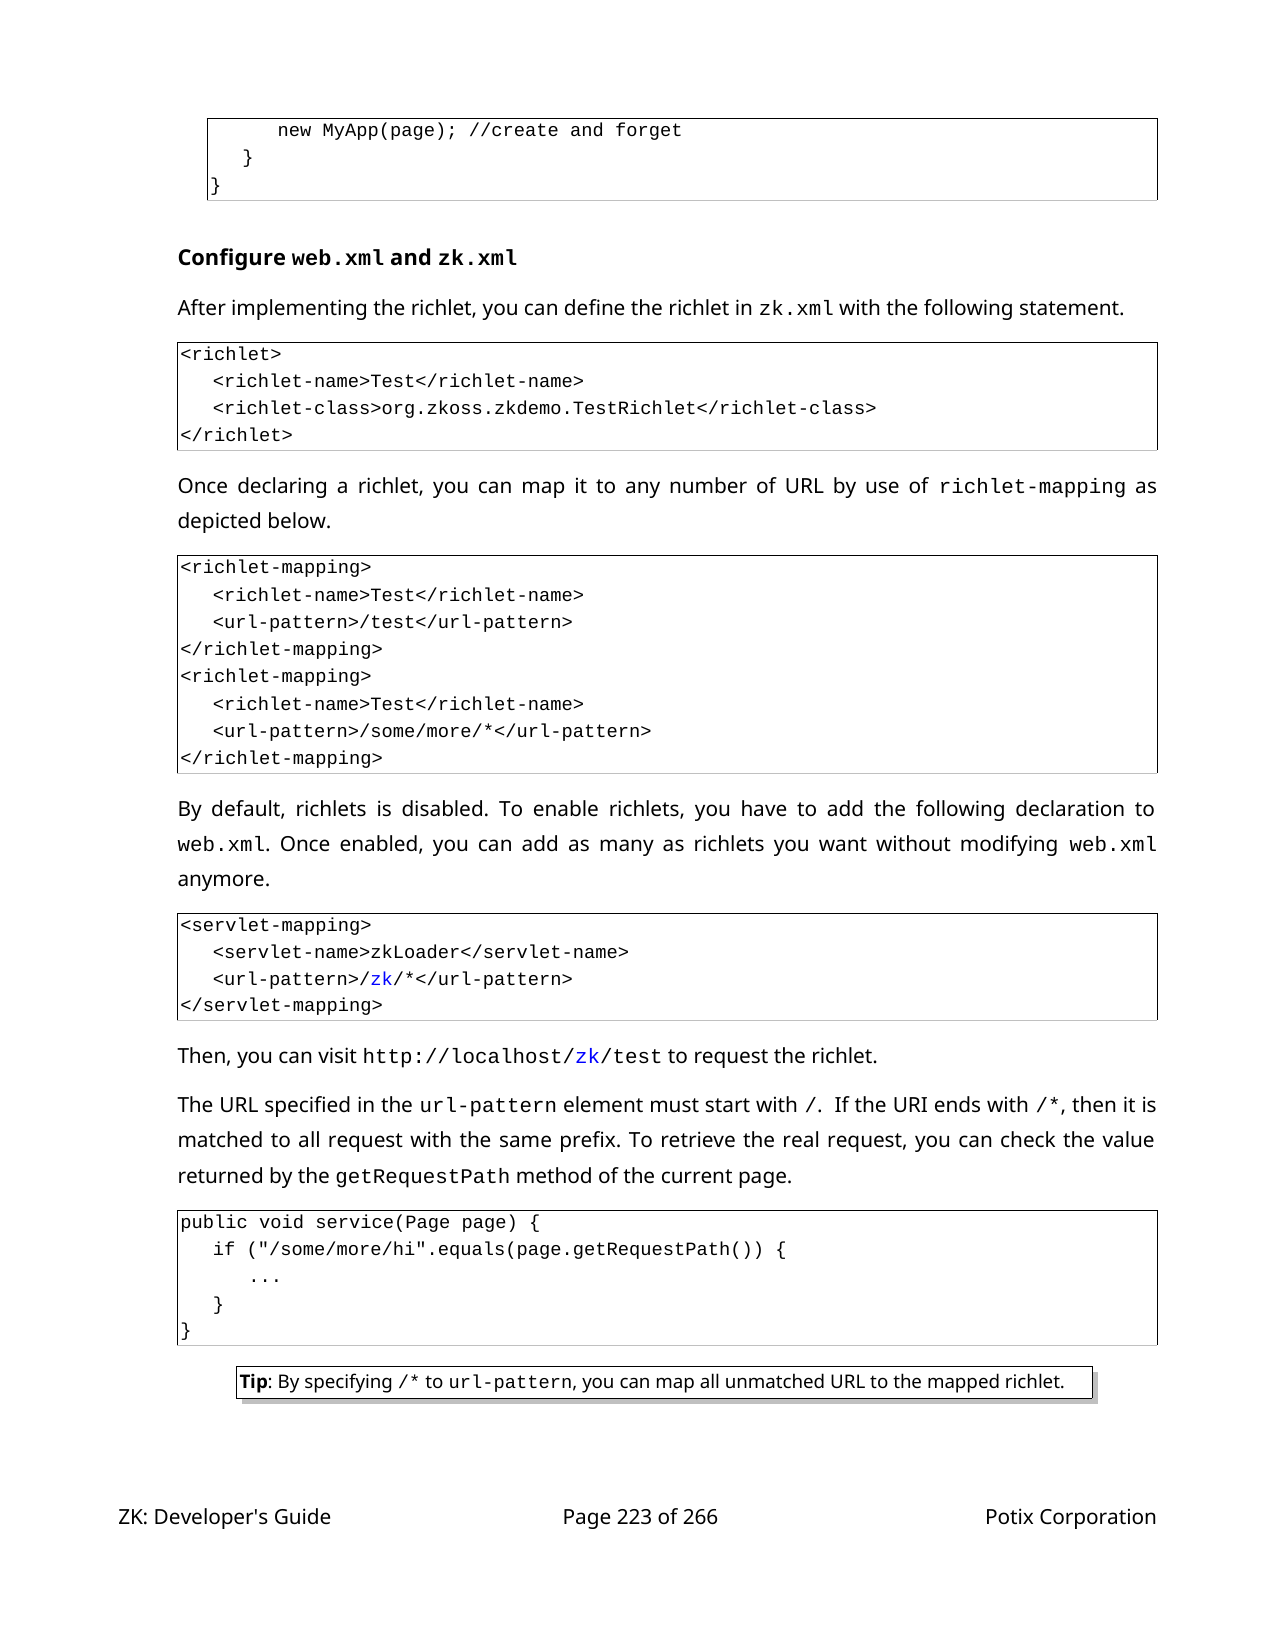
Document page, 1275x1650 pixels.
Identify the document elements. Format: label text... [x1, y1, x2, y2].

text <richlet-name>Test</richlet-name> <richlet-class>org.zkoss.zkdemo.TestRichlet</richlet-class> [178, 369, 1157, 420]
text } [208, 172, 1157, 200]
text <richlet-mapping> [178, 664, 1157, 688]
text public void service(Page page) { [178, 1211, 1157, 1234]
text } [208, 145, 1157, 169]
text <richlet-name>Test</richlet-name> [178, 691, 1157, 716]
text <richlet-name>Test</richlet-name> [178, 583, 1157, 607]
text </richlet-mapping> [178, 637, 1157, 661]
text new MyApp(page); //create and forget [208, 119, 1157, 142]
text <servlet-mapping> <servlet-name>zkLoader</servlet-name> <url-pattern>/zk/*</url-pattern> </servlet-mapping> [178, 914, 1157, 1020]
text Then, you can visit http://localhost/zk/test to request the richlet. [177, 1041, 1157, 1069]
text <richlet-mapping> [178, 556, 1157, 580]
text <url-pattern>/test</url-pattern> [178, 610, 1157, 634]
text ... [178, 1264, 1157, 1288]
text </richlet-mapping> [178, 746, 1157, 773]
text By default, richlets is disabled. To enable richlets, you have to add the following declaration to web.xml. Once enabled, you can add as many as richlets you want without modifying web.xml anymore. [177, 794, 1157, 893]
text After implementing the richlet, you can define the richlet in zk.xml with the following statement. [177, 293, 1157, 322]
text </richlet> [178, 423, 1157, 450]
text Once declaring a richlet, you can map it to any number of URL by use of richlet-mapping as depicted below. [177, 471, 1157, 535]
text } } [178, 1291, 1157, 1345]
text Tip: By specifying /* to url-pattern, you can map all unmatched URL to the mapped richlet. [237, 1367, 1092, 1398]
text if ("/some/more/hi".equals(page.getRequestPath()) { [178, 1237, 1157, 1261]
subtitle Configure web.xml and zk.xml [177, 242, 1157, 272]
text <richlet> [178, 343, 1157, 366]
text The URL specified in the url-pattern element must start with /. If the URI ends with /*, then it is matched to all request with the same prefix. To retrieve the real request, you can check the value returned by the getRequestPath method of the current page. [177, 1090, 1157, 1189]
text <url-pattern>/some/more/*</url-pattern> [178, 718, 1157, 743]
